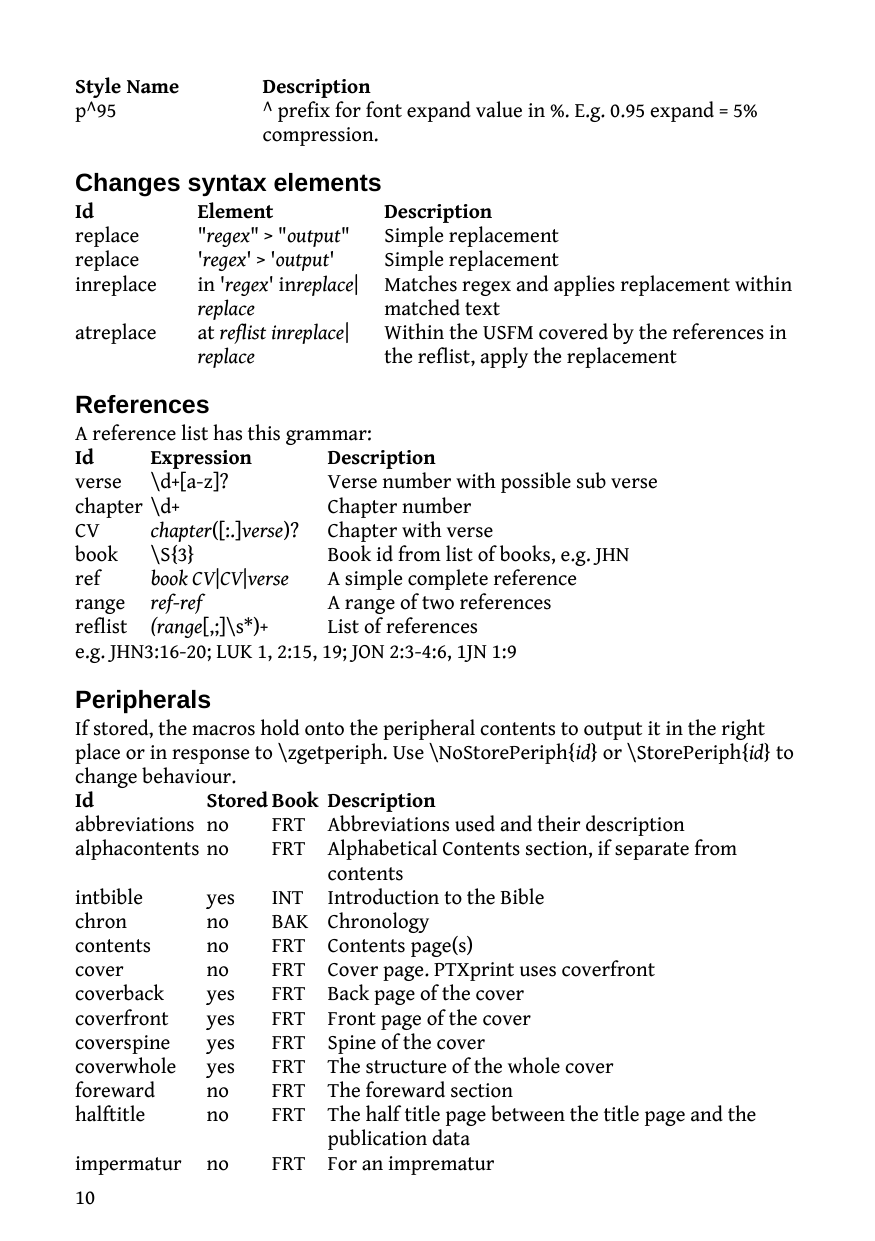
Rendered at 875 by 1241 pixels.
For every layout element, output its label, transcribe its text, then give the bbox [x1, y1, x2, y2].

table_cell ref [75, 567, 150, 591]
table_cell FRT [272, 1079, 327, 1103]
table_cell verse [75, 471, 150, 495]
table_header Description [263, 75, 799, 99]
table_cell alphacontents [75, 838, 206, 886]
text If stored, the macros hold onto the peripheral contents to output it in the right place or in response to \zgetperiph. Use \NoStorePeriph{id} or \StorePeriph{id} to change behaviour. [75, 717, 799, 789]
table_header Id [75, 200, 197, 224]
table_cell range [75, 591, 150, 616]
table_cell List of references [328, 616, 799, 640]
table_cell no [206, 910, 272, 934]
table_cell Simple replacement [384, 249, 799, 273]
subtitle Changes syntax elements [75, 168, 799, 197]
table_cell Front page of the cover [328, 1007, 799, 1031]
table_cell "regex" > "output" [197, 225, 384, 249]
table_cell replace [75, 225, 197, 249]
table_cell inreplace [75, 273, 197, 321]
table_cell chron [75, 910, 206, 934]
table_cell in 'regex' inreplace|replace [197, 273, 384, 321]
table_cell Abbreviations used and their description [328, 814, 799, 838]
table_cell CV [75, 519, 150, 543]
table_cell yes [206, 1007, 272, 1031]
table_cell yes [206, 1031, 272, 1055]
table_cell yes [206, 1055, 272, 1079]
table_cell BAK [272, 910, 327, 934]
table_cell impermatur [75, 1152, 206, 1176]
table_cell intbible [75, 886, 206, 910]
table_cell (range[,;]\s*)+ [150, 616, 327, 640]
table_cell Simple replacement [384, 225, 799, 249]
table_cell Alphabetical Contents section, if separate from contents [328, 838, 799, 886]
table_cell Matches regex and applies replacement within matched text [384, 273, 799, 321]
table_cell coverwhole [75, 1055, 206, 1079]
table_cell no [206, 814, 272, 838]
table_cell FRT [272, 1152, 327, 1176]
table_cell FRT [272, 1104, 327, 1152]
table_cell coverspine [75, 1031, 206, 1055]
table_header Expression [150, 446, 327, 471]
table_cell no [206, 1104, 272, 1152]
table_cell \d+ [150, 495, 327, 519]
table_cell Back page of the cover [328, 983, 799, 1007]
table_cell p^95 [75, 99, 262, 147]
table_cell FRT [272, 959, 327, 983]
table_cell Spine of the cover [328, 1031, 799, 1055]
table_cell at reflist inreplace|replace [197, 321, 384, 369]
table_cell \d+[a-z]? [150, 471, 327, 495]
table_cell chapter [75, 495, 150, 519]
table_cell book CV|CV|verse [150, 567, 327, 591]
table_cell The structure of the whole cover [328, 1055, 799, 1079]
table_cell abbreviations [75, 814, 206, 838]
table_cell contents [75, 934, 206, 958]
table_cell yes [206, 983, 272, 1007]
table_cell A range of two references [328, 591, 799, 616]
table_cell ^ prefix for font expand value in %. E.g. 0.95 expand = 5% compression. [263, 99, 799, 147]
table_cell A simple complete reference [328, 567, 799, 591]
subtitle References [75, 390, 799, 419]
table_header Stored [206, 789, 272, 813]
table_cell yes [206, 886, 272, 910]
text e.g. JHN3:16-20; LUK 1, 2:15, 19; JON 2:3-4:6, 1JN 1:9 [75, 640, 799, 664]
table_cell chapter([:.]verse)? [150, 519, 327, 543]
table_cell FRT [272, 1055, 327, 1079]
subtitle Peripherals [75, 685, 799, 713]
text A reference list has this grammar: [75, 422, 799, 446]
table_cell reflist [75, 616, 150, 640]
table_cell Chapter with verse [328, 519, 799, 543]
table_cell cover [75, 959, 206, 983]
table_cell replace [75, 249, 197, 273]
table_cell Introduction to the Bible [328, 886, 799, 910]
table_cell FRT [272, 934, 327, 958]
table_cell atreplace [75, 321, 197, 369]
table_header Description [384, 200, 799, 224]
table_cell no [206, 934, 272, 958]
table_cell The half title page between the title page and the publication data [328, 1104, 799, 1152]
table_cell no [206, 959, 272, 983]
table_cell Verse number with possible sub verse [328, 471, 799, 495]
table_cell Chapter number [328, 495, 799, 519]
table_cell INT [272, 886, 327, 910]
table_header Book [272, 789, 327, 813]
table_cell 'regex' > 'output' [197, 249, 384, 273]
table_cell Chronology [328, 910, 799, 934]
table_header Id [75, 446, 150, 471]
table_cell no [206, 1152, 272, 1176]
table_cell Contents page(s) [328, 934, 799, 958]
table_cell FRT [272, 1031, 327, 1055]
table_header Style Name [75, 75, 262, 99]
table_cell book [75, 543, 150, 567]
table_header Element [197, 200, 384, 224]
table_cell Cover page. PTXprint uses coverfront [328, 959, 799, 983]
table_cell \S{3} [150, 543, 327, 567]
table_cell FRT [272, 814, 327, 838]
table_header Description [328, 789, 799, 813]
table_cell no [206, 1079, 272, 1103]
table_cell halftitle [75, 1104, 206, 1152]
table_cell For an imprematur [328, 1152, 799, 1176]
table_header Id [75, 789, 206, 813]
table_cell FRT [272, 838, 327, 886]
table_cell no [206, 838, 272, 886]
table_header Description [328, 446, 799, 471]
table_cell coverfront [75, 1007, 206, 1031]
table_cell coverback [75, 983, 206, 1007]
table_cell Book id from list of books, e.g. JHN [328, 543, 799, 567]
table_cell FRT [272, 983, 327, 1007]
table_cell The foreward section [328, 1079, 799, 1103]
table_cell FRT [272, 1007, 327, 1031]
table_cell ref-ref [150, 591, 327, 616]
table_cell foreward [75, 1079, 206, 1103]
table_cell Within the USFM covered by the references in the reflist, apply the replacement [384, 321, 799, 369]
